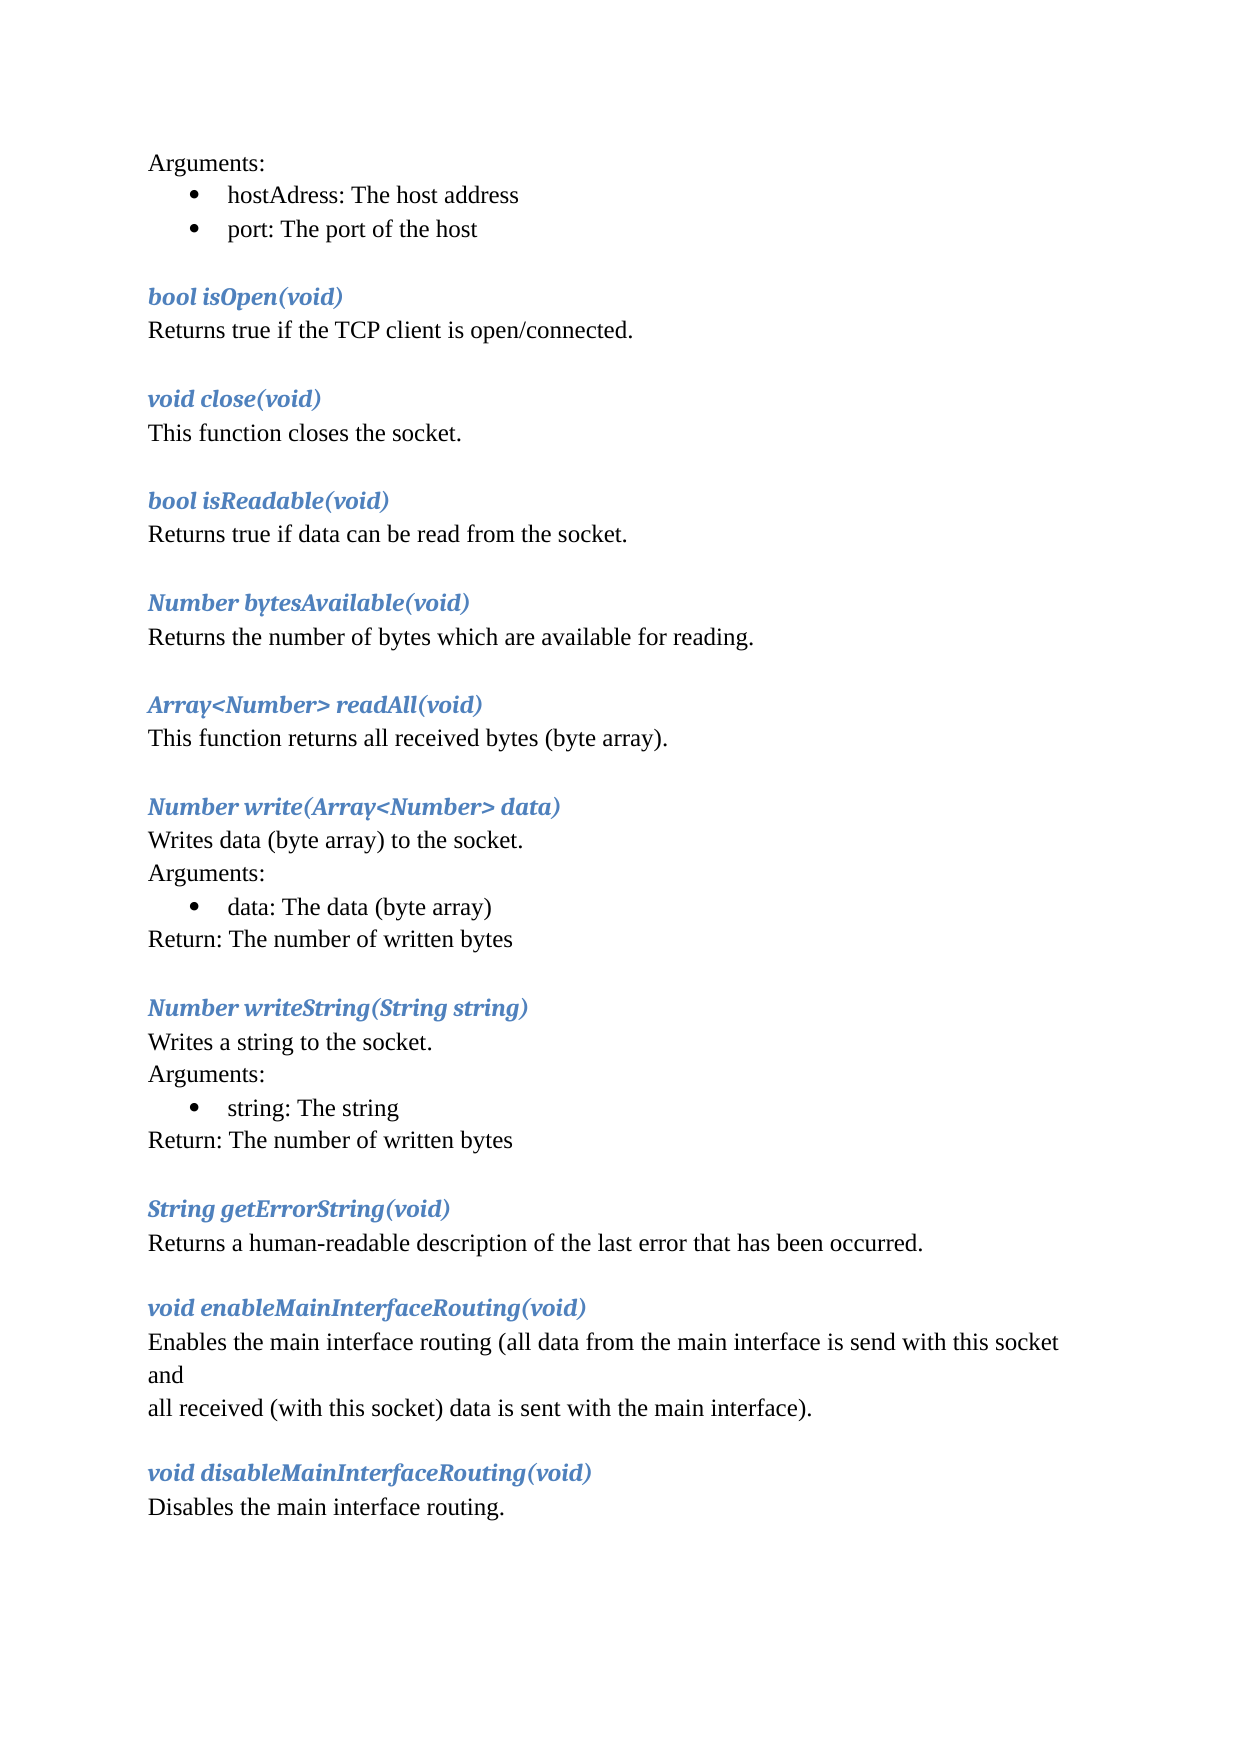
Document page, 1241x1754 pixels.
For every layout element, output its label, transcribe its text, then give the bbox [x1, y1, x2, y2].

text Return: The number of written bytes [148, 1126, 1093, 1154]
subtitle Number bytesAvailable(void) [148, 588, 1093, 617]
subtitle bool isReadable(void) [148, 487, 1093, 515]
text Arguments: [148, 858, 1093, 887]
text Returns true if the TCP client is open/connected. [148, 316, 1093, 344]
text Returns a human-readable description of the last error that has been occurred. [148, 1228, 1093, 1256]
subtitle Number write(Array<Number> data) [148, 792, 1093, 821]
list port: The port of the host [190, 214, 1093, 242]
subtitle String getErrorString(void) [148, 1194, 1093, 1223]
text all received (with this socket) data is sent with the main interface). [148, 1393, 1093, 1421]
list hostAdress: The host address [190, 181, 1093, 209]
text This function closes the socket. [148, 418, 1093, 446]
text Arguments: [148, 1059, 1093, 1088]
subtitle void close(void) [148, 384, 1093, 413]
subtitle bool isOpen(void) [148, 283, 1093, 311]
text Disables the main interface routing. [148, 1492, 1093, 1521]
text Return: The number of written bytes [148, 924, 1093, 953]
subtitle void enableMainInterfaceRouting(void) [148, 1294, 1093, 1322]
subtitle Array<Number> readAll(void) [148, 691, 1093, 719]
text Enables the main interface routing (all data from the main interface is send with this socket and [148, 1327, 1093, 1388]
subtitle void disableMainInterfaceRouting(void) [148, 1459, 1093, 1487]
text This function returns all received bytes (byte array). [148, 723, 1093, 752]
list data: The data (byte array) [190, 892, 1093, 920]
text Returns the number of bytes which are available for reading. [148, 622, 1093, 650]
text Returns true if data can be read from the socket. [148, 519, 1093, 548]
list string: The string [190, 1093, 1093, 1121]
text Writes a string to the socket. [148, 1027, 1093, 1055]
subtitle Number writeString(String string) [148, 993, 1093, 1022]
text Arguments: [148, 148, 1093, 176]
text Writes data (byte array) to the socket. [148, 826, 1093, 854]
